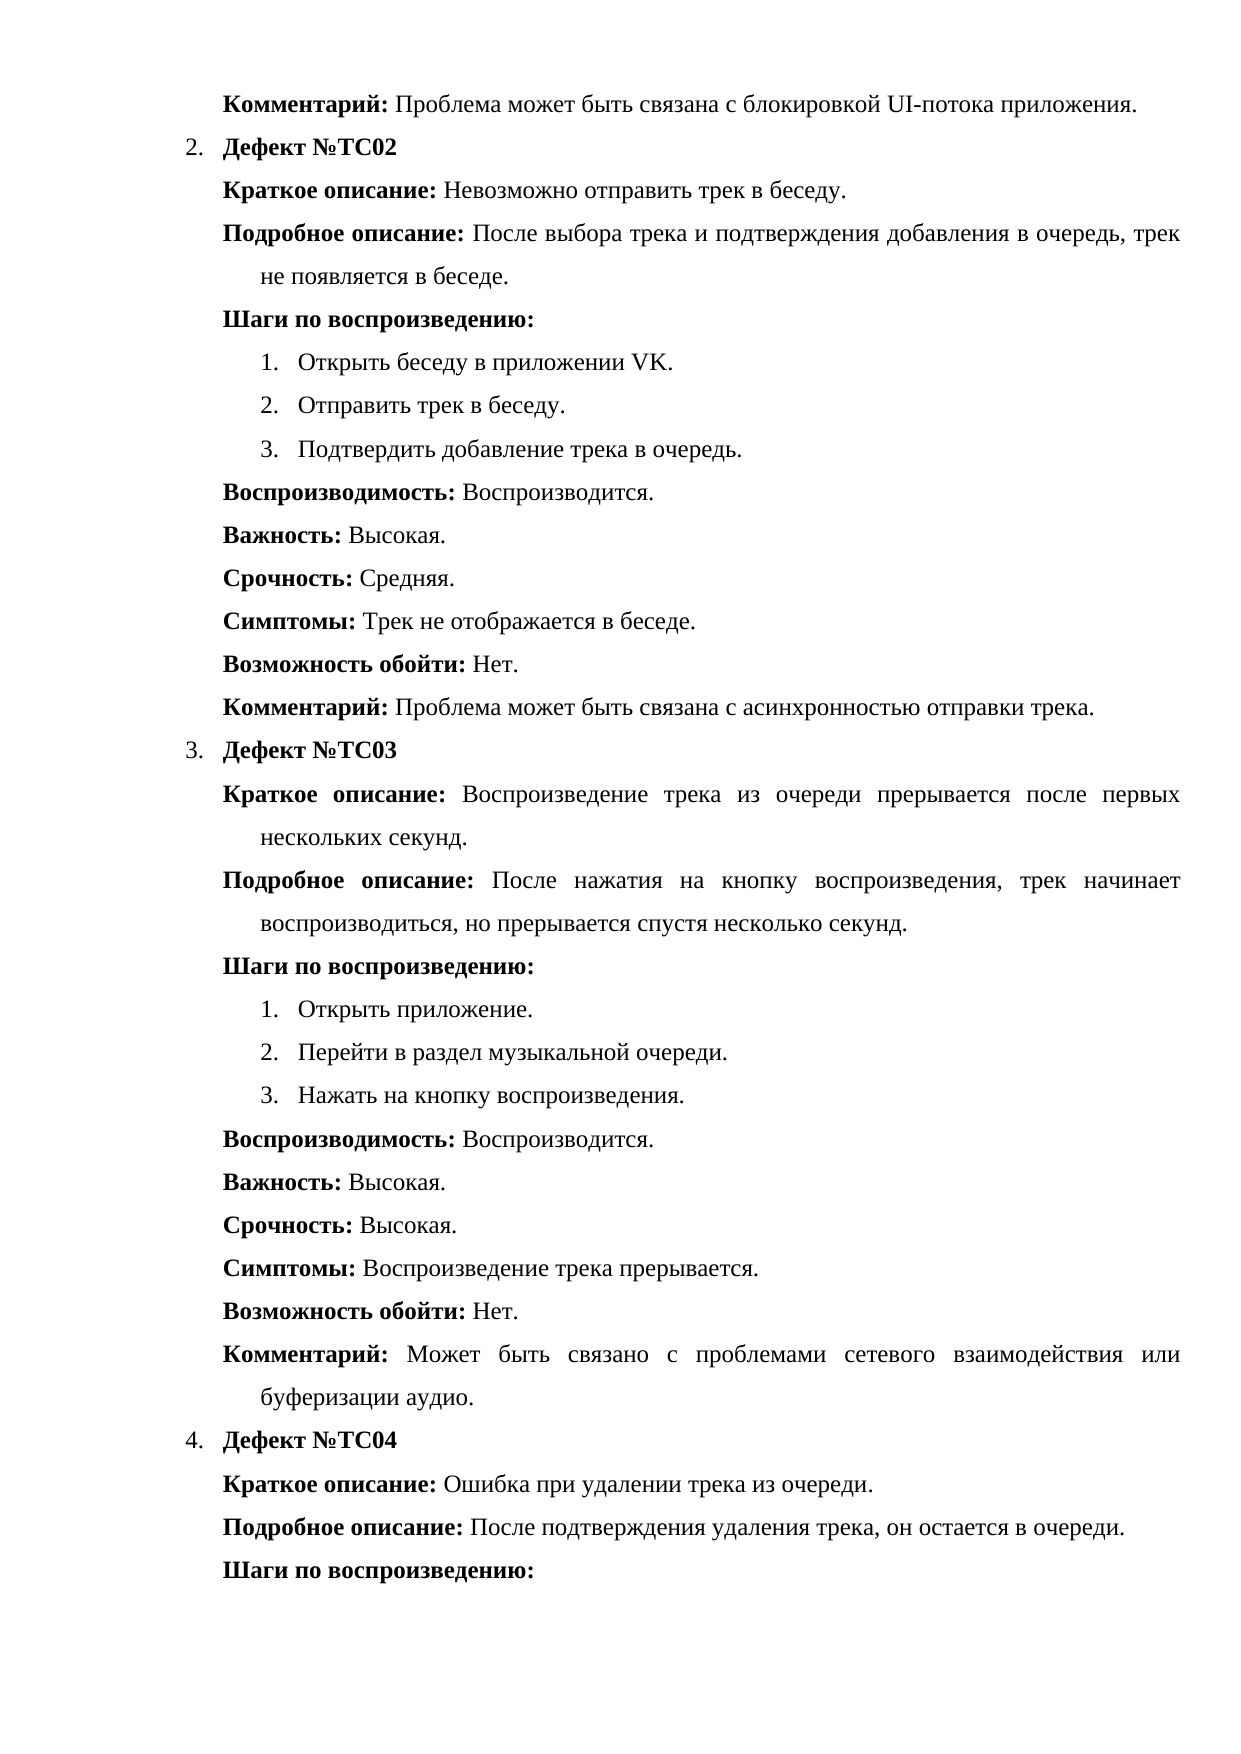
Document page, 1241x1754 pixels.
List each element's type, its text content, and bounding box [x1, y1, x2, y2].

list Отправить трек в беседу. [260, 391, 1181, 419]
list Комментарий: Может быть связано с проблемами сетевого взаимодействия или буферизации аудио. [223, 1339, 1181, 1411]
list Краткое описание: Невозможно отправить трек в беседу. [223, 175, 1181, 204]
list Краткое описание: Воспроизведение трека из очереди прерывается после первых нескольких секунд. [223, 779, 1181, 851]
list Перейти в раздел музыкальной очереди. [260, 1037, 1181, 1066]
list Возможность обойти: Нет. [223, 649, 1181, 678]
list Дефект №TC03 [185, 736, 1181, 764]
list Комментарий: Проблема может быть связана с асинхронностью отправки трека. [223, 692, 1181, 721]
list Шаги по воспроизведению: [223, 304, 1181, 333]
list Открыть беседу в приложении VK. [260, 347, 1181, 376]
list Симптомы: Трек не отображается в беседе. [223, 606, 1181, 635]
list Шаги по воспроизведению: [223, 951, 1181, 980]
list Краткое описание: Ошибка при удалении трека из очереди. [223, 1469, 1181, 1497]
list Воспроизводимость: Воспроизводится. [223, 1124, 1181, 1152]
list Подробное описание: После подтверждения удаления трека, он остается в очереди. [223, 1512, 1181, 1541]
list Срочность: Средняя. [223, 563, 1181, 592]
list Срочность: Высокая. [223, 1210, 1181, 1239]
list Дефект №TC02 [185, 132, 1181, 161]
list Подробное описание: После нажатия на кнопку воспроизведения, трек начинает воспроизводиться, но прерывается спустя несколько секунд. [223, 865, 1181, 937]
list Открыть приложение. [260, 994, 1181, 1023]
list Воспроизводимость: Воспроизводится. [223, 477, 1181, 506]
list Комментарий: Проблема может быть связана с блокировкой UI-потока приложения. [223, 89, 1181, 117]
list Подробное описание: После выбора трека и подтверждения добавления в очередь, трек не появляется в беседе. [223, 218, 1181, 290]
list Дефект №TC04 [185, 1426, 1181, 1454]
list Подтвердить добавление трека в очередь. [260, 434, 1181, 462]
list Симптомы: Воспроизведение трека прерывается. [223, 1253, 1181, 1282]
list Важность: Высокая. [223, 520, 1181, 549]
list Возможность обойти: Нет. [223, 1296, 1181, 1325]
list Важность: Высокая. [223, 1167, 1181, 1196]
list Шаги по воспроизведению: [223, 1555, 1181, 1584]
list Нажать на кнопку воспроизведения. [260, 1081, 1181, 1109]
